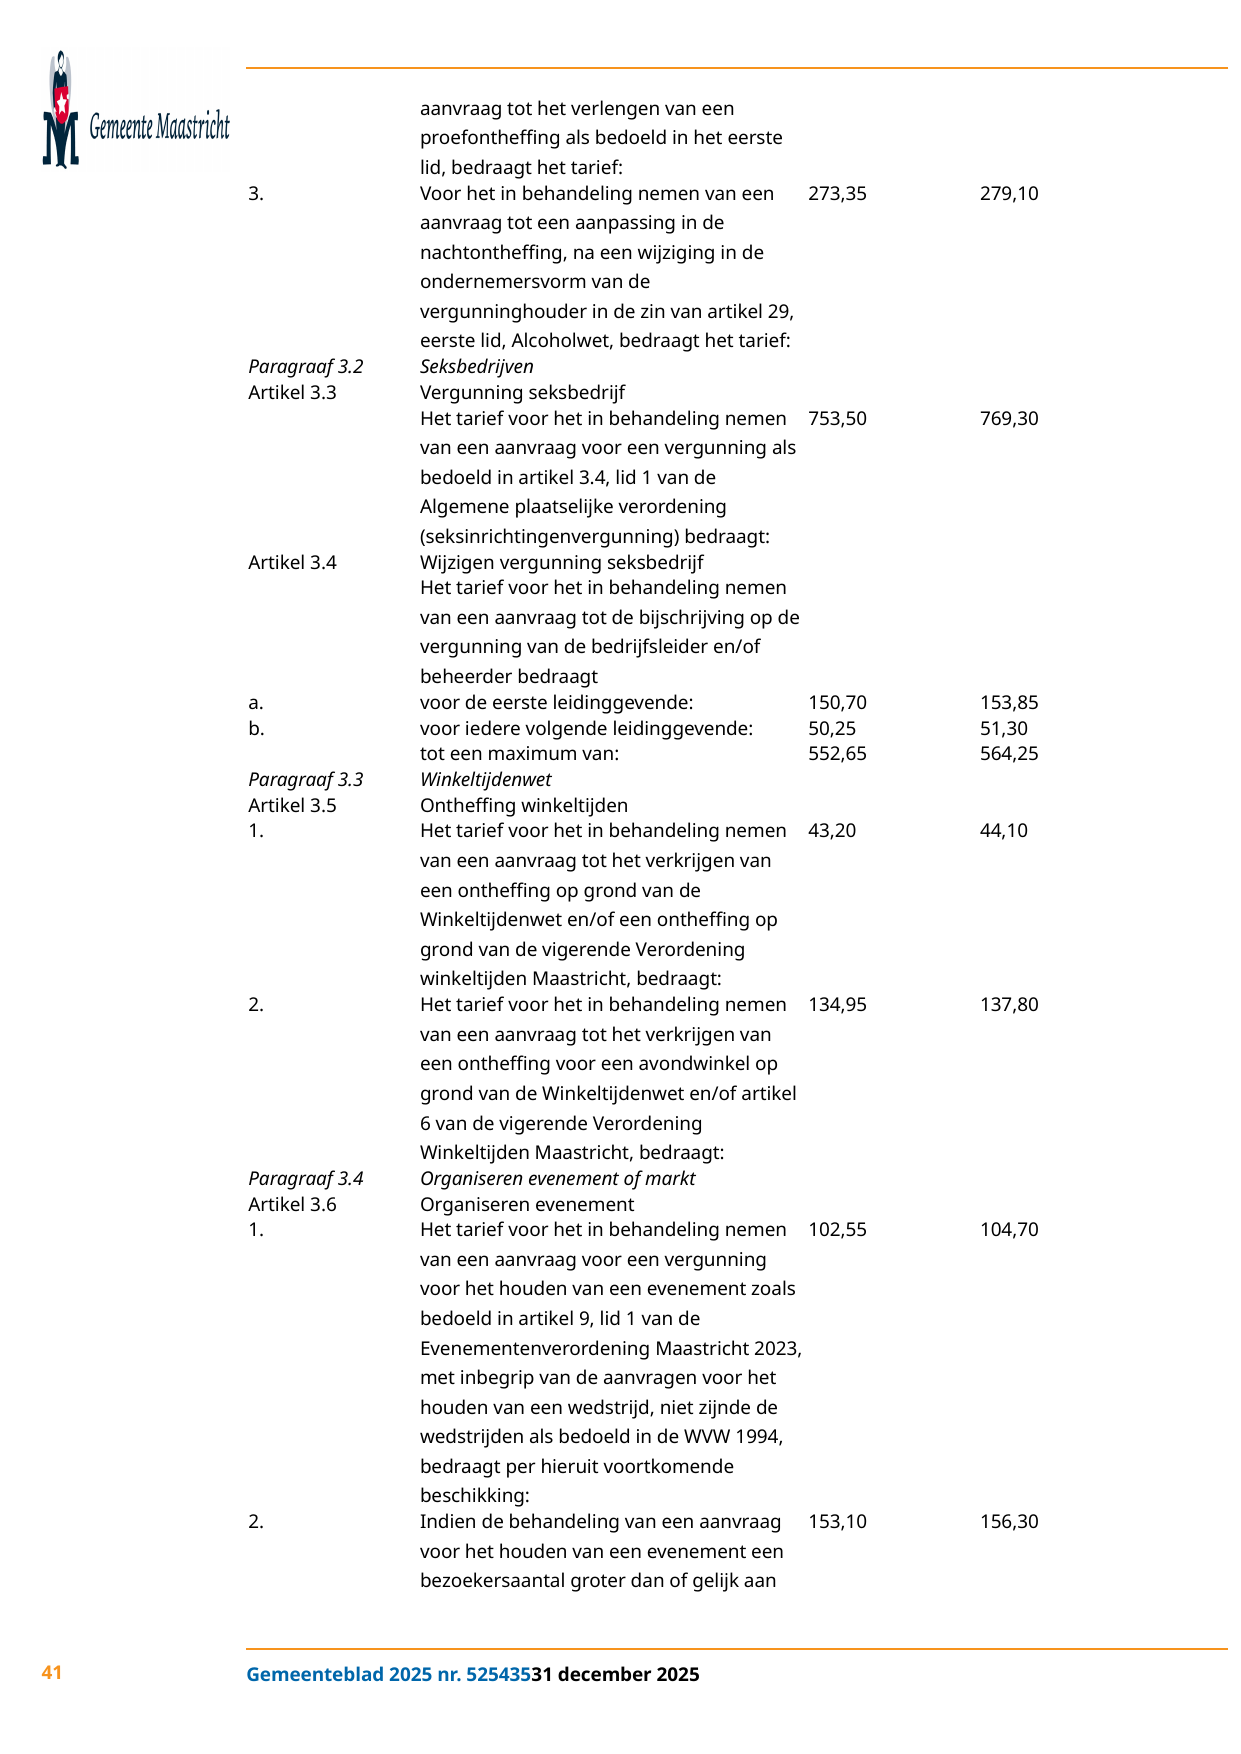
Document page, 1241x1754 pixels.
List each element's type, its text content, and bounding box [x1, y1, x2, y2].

table_cell Het tarief voor het in behandeling nemen van een aanvraag tot het verkrijgen van een ontheffing voor een avondwinkel op grond van de Winkeltijdenwet en/of artikel 6 van de vigerende Verordening Winkeltijden Maastricht, bedraagt: [420, 991, 808, 1165]
table_cell [248, 95, 420, 180]
table_cell a. [248, 689, 420, 715]
table_cell [980, 575, 1152, 689]
table_cell [248, 741, 420, 766]
table_cell 134,95 [808, 991, 980, 1165]
table_cell 104,70 [980, 1216, 1152, 1508]
table_cell [808, 792, 980, 818]
table_cell Winkeltijdenwet [420, 766, 808, 792]
table_cell [980, 379, 1152, 405]
table_cell 2. [248, 1509, 420, 1593]
table_cell Voor het in behandeling nemen van een aanvraag tot een aanpassing in de nachtontheffing, na een wijziging in de ondernemersvorm van de vergunninghouder in de zin van artikel 29, eerste lid, Alcoholwet, bedraagt het tarief: [420, 180, 808, 353]
table_cell voor de eerste leidinggevende: [420, 689, 808, 715]
table_cell Paragraaf 3.4 [248, 1165, 420, 1191]
picture [41, 47, 231, 172]
table_cell 279,10 [980, 180, 1152, 353]
table_cell [808, 1165, 980, 1191]
table_cell aanvraag tot het verlengen van een proefontheffing als bedoeld in het eerste lid, bedraagt het tarief: [420, 95, 808, 180]
table_cell [808, 353, 980, 379]
table_cell [980, 353, 1152, 379]
table_cell [980, 95, 1152, 180]
table_cell [980, 1165, 1152, 1191]
table_cell Seksbedrijven [420, 353, 808, 379]
table_cell 1. [248, 818, 420, 991]
table_cell [808, 95, 980, 180]
table_cell 2. [248, 991, 420, 1165]
table_cell 102,55 [808, 1216, 980, 1508]
table_cell [980, 792, 1152, 818]
table_cell 137,80 [980, 991, 1152, 1165]
table_cell 44,10 [980, 818, 1152, 991]
table_cell [248, 575, 420, 689]
table_cell 51,30 [980, 715, 1152, 741]
table_cell Paragraaf 3.3 [248, 766, 420, 792]
table_cell [808, 549, 980, 574]
table_cell 153,10 [808, 1509, 980, 1593]
table_cell Het tarief voor het in behandeling nemen van een aanvraag tot de bijschrijving op de vergunning van de bedrijfsleider en/of beheerder bedraagt [420, 575, 808, 689]
table_cell tot een maximum van: [420, 741, 808, 766]
table_cell Wijzigen vergunning seksbedrijf [420, 549, 808, 574]
table_cell [980, 1191, 1152, 1216]
table_cell Artikel 3.4 [248, 549, 420, 574]
table_cell Het tarief voor het in behandeling nemen van een aanvraag voor een vergunning voor het houden van een evenement zoals bedoeld in artikel 9, lid 1 van de Evenementenverordening Maastricht 2023, met inbegrip van de aanvragen voor het houden van een wedstrijd, niet zijnde de wedstrijden als bedoeld in de WVW 1994, bedraagt per hieruit voortkomende beschikking: [420, 1216, 808, 1508]
table_cell [980, 549, 1152, 574]
table_cell Artikel 3.6 [248, 1191, 420, 1216]
table_cell 50,25 [808, 715, 980, 741]
table_cell 273,35 [808, 180, 980, 353]
table_cell Artikel 3.3 [248, 379, 420, 405]
table_cell Het tarief voor het in behandeling nemen van een aanvraag voor een vergunning als bedoeld in artikel 3.4, lid 1 van de Algemene plaatselijke verordening (seksinrichtingenvergunning) bedraagt: [420, 405, 808, 549]
table_cell Ontheffing winkeltijden [420, 792, 808, 818]
table_cell 1. [248, 1216, 420, 1508]
table_cell 564,25 [980, 741, 1152, 766]
table_cell [808, 379, 980, 405]
table_cell Organiseren evenement [420, 1191, 808, 1216]
table_cell 3. [248, 180, 420, 353]
table_cell Organiseren evenement of markt [420, 1165, 808, 1191]
table_cell 150,70 [808, 689, 980, 715]
table_cell Het tarief voor het in behandeling nemen van een aanvraag tot het verkrijgen van een ontheffing op grond van de Winkeltijdenwet en/of een ontheffing op grond van de vigerende Verordening winkeltijden Maastricht, bedraagt: [420, 818, 808, 991]
table_cell Paragraaf 3.2 [248, 353, 420, 379]
table_cell Indien de behandeling van een aanvraag voor het houden van een evenement een bezoekersaantal groter dan of gelijk aan [420, 1509, 808, 1593]
table_cell b. [248, 715, 420, 741]
table_cell [808, 575, 980, 689]
table_cell 156,30 [980, 1509, 1152, 1593]
table_cell [808, 766, 980, 792]
table_cell [808, 1191, 980, 1216]
table_cell Vergunning seksbedrijf [420, 379, 808, 405]
table_cell Artikel 3.5 [248, 792, 420, 818]
table_cell 552,65 [808, 741, 980, 766]
table_cell 769,30 [980, 405, 1152, 549]
table_cell 153,85 [980, 689, 1152, 715]
table_cell voor iedere volgende leidinggevende: [420, 715, 808, 741]
table_cell [248, 405, 420, 549]
table_cell [980, 766, 1152, 792]
table_cell 43,20 [808, 818, 980, 991]
table_cell 753,50 [808, 405, 980, 549]
